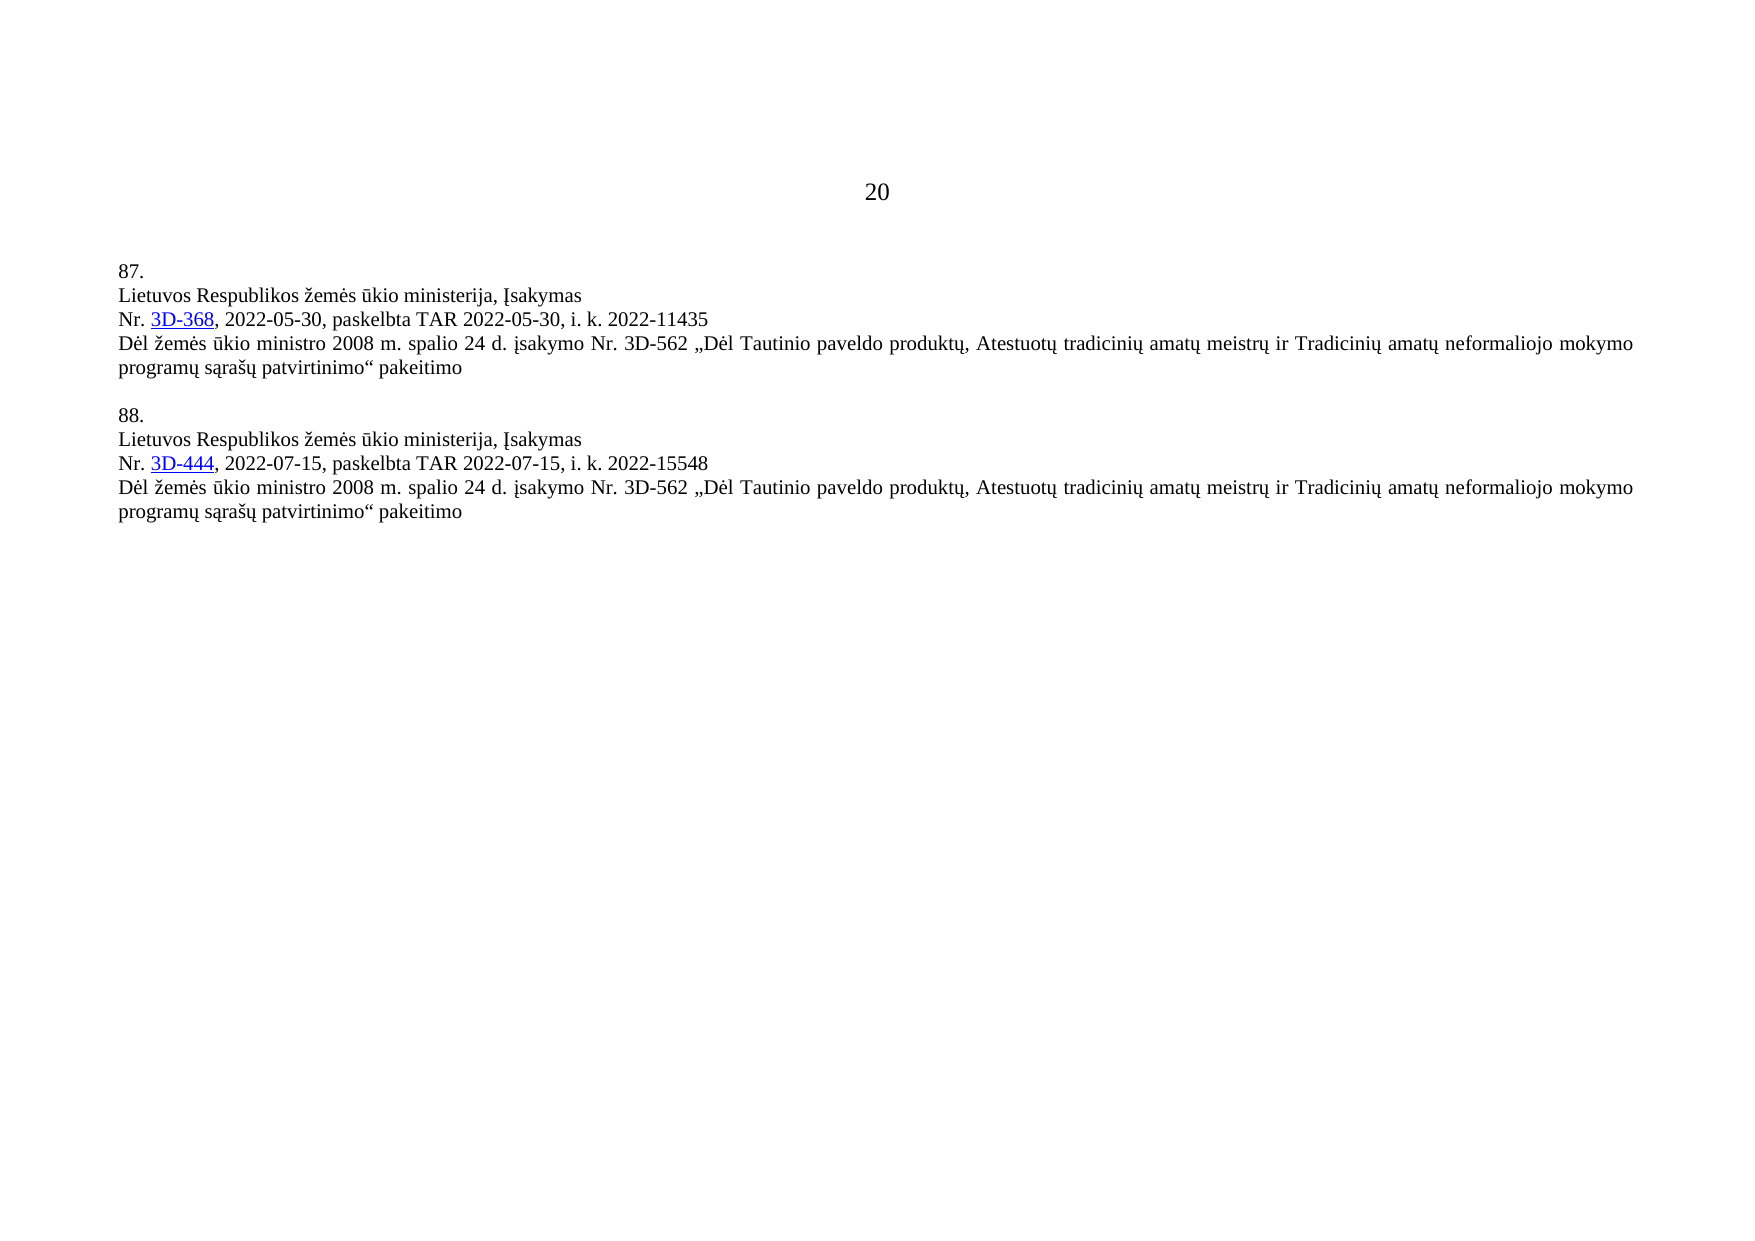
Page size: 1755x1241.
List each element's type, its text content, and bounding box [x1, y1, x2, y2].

text Nr. 3D-444, 2022-07-15, paskelbta TAR 2022-07-15, i. k. 2022-15548 [118, 451, 1636, 475]
text Dėl žemės ūkio ministro 2008 m. spalio 24 d. įsakymo Nr. 3D-562 „Dėl Tautinio paveldo produktų, Atestuotų tradicinių amatų meistrų ir Tradicinių amatų neformaliojo mokymo programų sąrašų patvirtinimo“ pakeitimo [118, 331, 1636, 379]
text Lietuvos Respublikos žemės ūkio ministerija, Įsakymas [118, 427, 1636, 451]
text Nr. 3D-368, 2022-05-30, paskelbta TAR 2022-05-30, i. k. 2022-11435 [118, 307, 1636, 331]
text Dėl žemės ūkio ministro 2008 m. spalio 24 d. įsakymo Nr. 3D-562 „Dėl Tautinio paveldo produktų, Atestuotų tradicinių amatų meistrų ir Tradicinių amatų neformaliojo mokymo programų sąrašų patvirtinimo“ pakeitimo [118, 475, 1636, 523]
text 88. [118, 403, 1636, 427]
text Lietuvos Respublikos žemės ūkio ministerija, Įsakymas [118, 283, 1636, 307]
text 87. [118, 259, 1636, 283]
